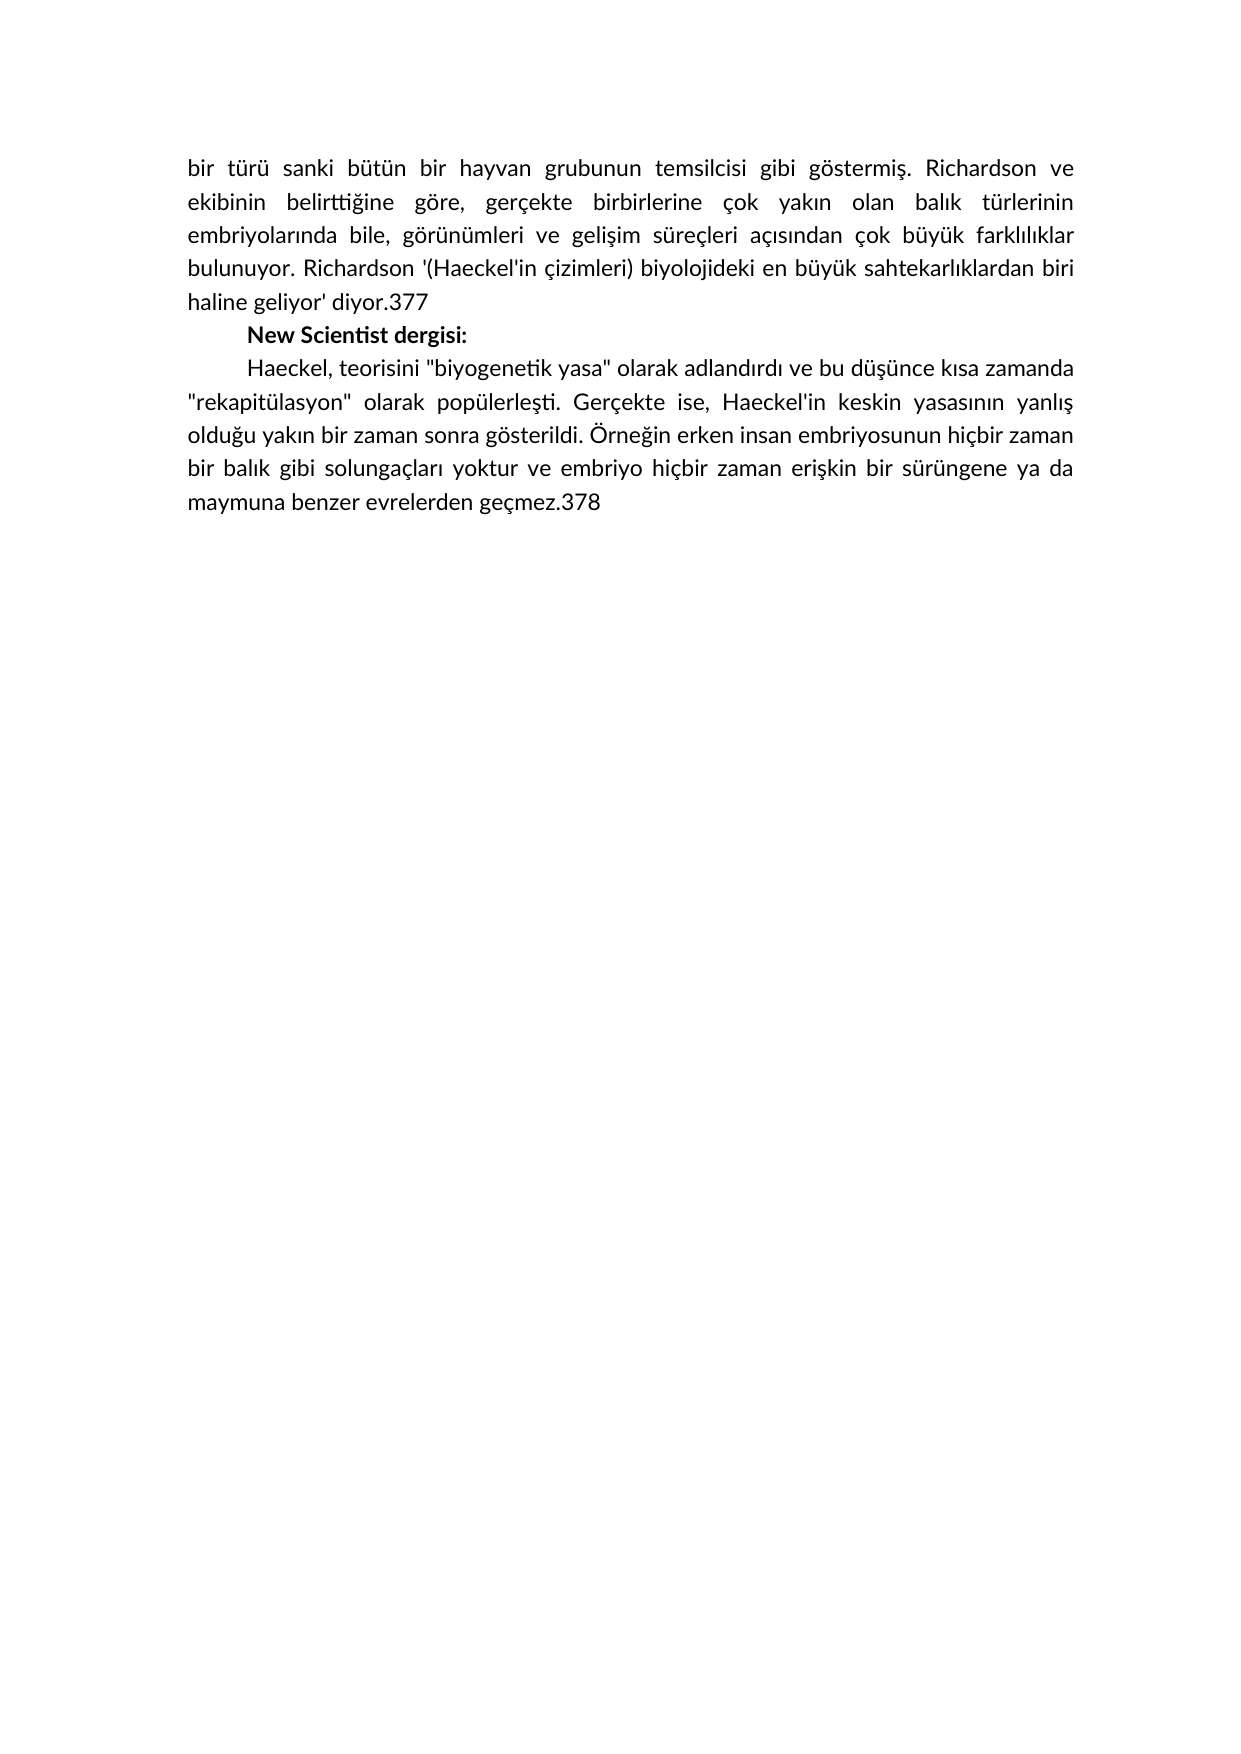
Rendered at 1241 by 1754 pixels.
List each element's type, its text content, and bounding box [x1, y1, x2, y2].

text bir türü sanki bütün bir hayvan grubunun temsilcisi gibi göstermiş. Richardson ve ekibinin belirttiğine göre, gerçekte birbirlerine çok yakın olan balık türlerinin embriyolarında bile, görünümleri ve gelişim süreçleri açısından çok büyük farklılıklar bulunuyor. Richardson '(Haeckel'in çizimleri) biyolojideki en büyük sahtekarlıklardan biri haline geliyor' diyor.377 [187, 150, 1075, 317]
text Haeckel, teorisini "biyogenetik yasa" olarak adlandırdı ve bu düşünce kısa zamanda "rekapitülasyon" olarak popülerleşti. Gerçekte ise, Haeckel'in keskin yasasının yanlış olduğu yakın bir zaman sonra gösterildi. Örneğin erken insan embriyosunun hiçbir zaman bir balık gibi solungaçları yoktur ve embriyo hiçbir zaman erişkin bir sürüngene ya da maymuna benzer evrelerden geçmez.378 [187, 350, 1075, 517]
text New Scientist dergisi: [187, 317, 1075, 350]
